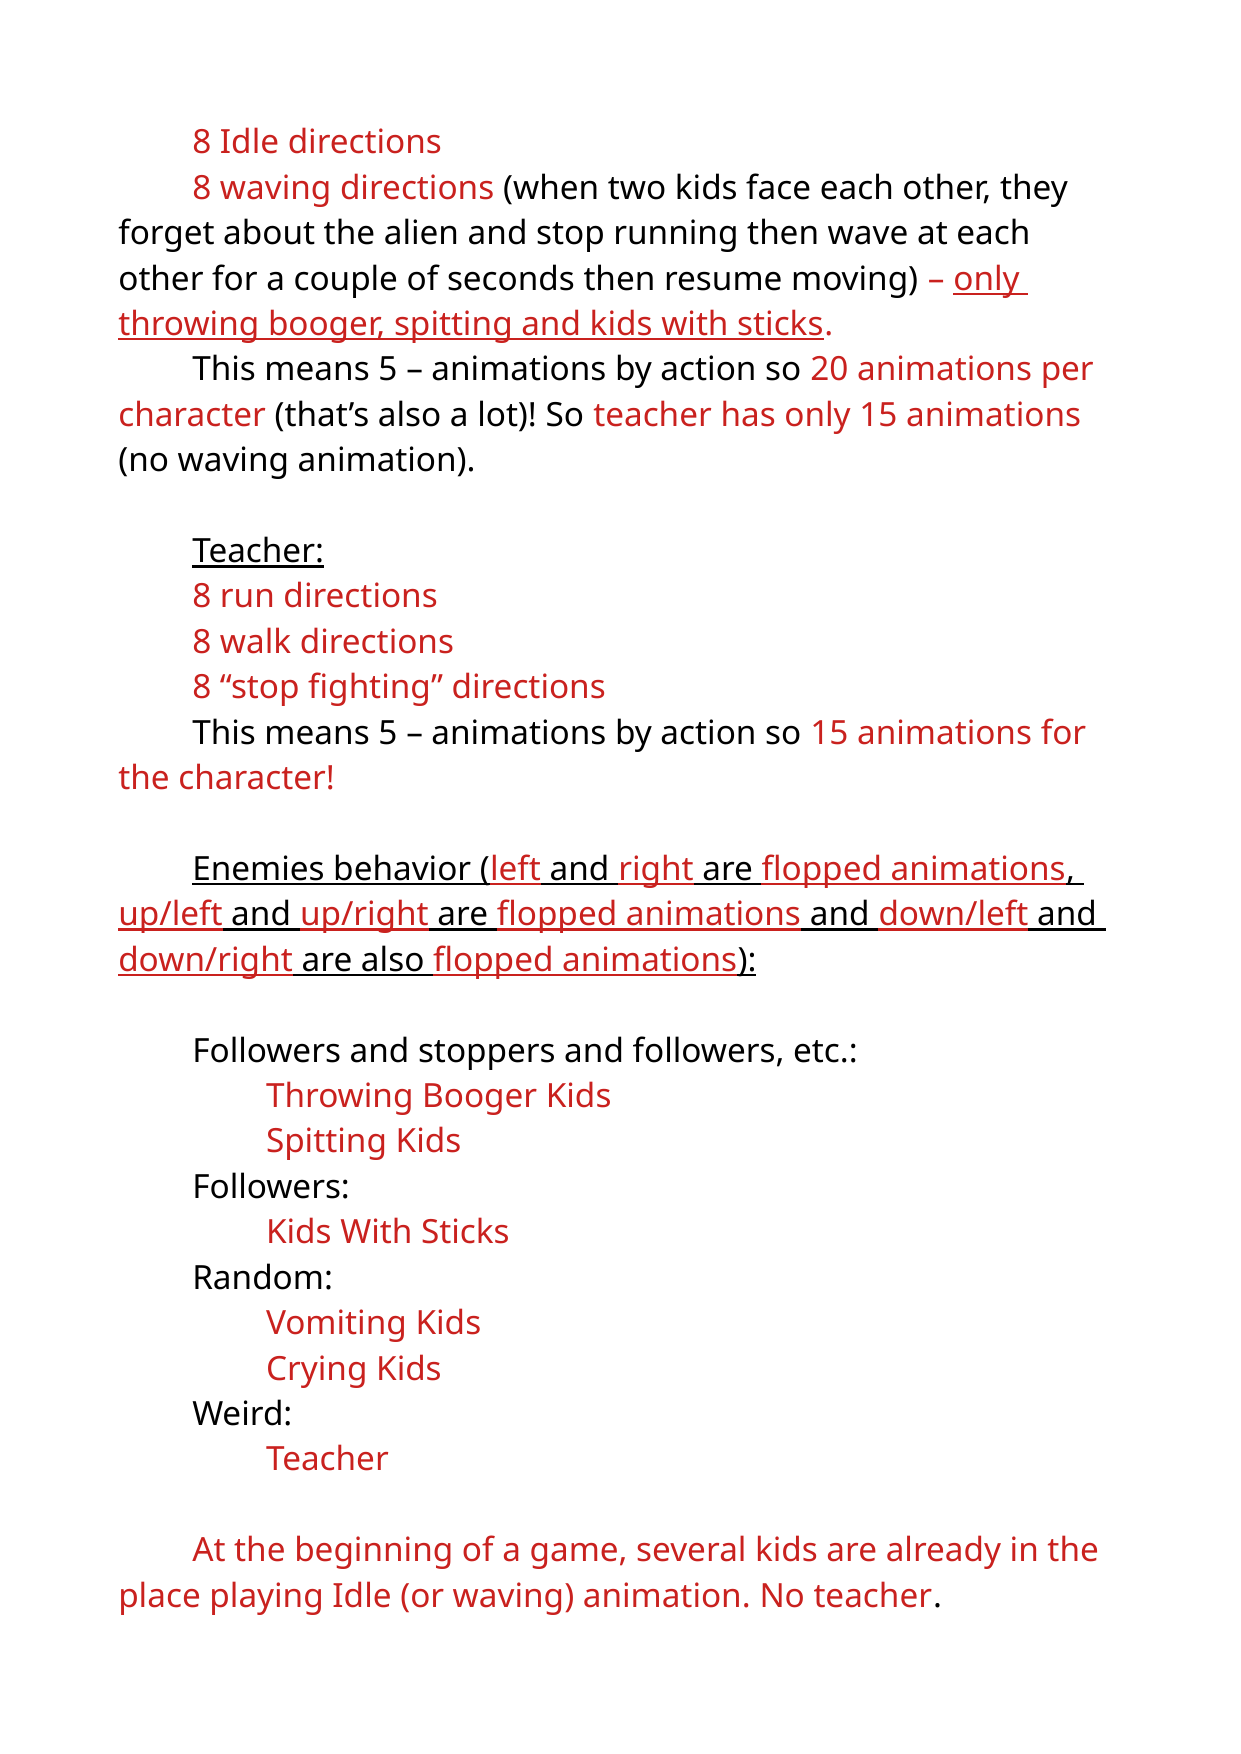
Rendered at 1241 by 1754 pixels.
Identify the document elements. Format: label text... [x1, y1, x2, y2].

text 8 walk directions [118, 618, 1122, 663]
text 8 waving directions (when two kids face each other, they forget about the alien and stop running then wave at each other for a couple of seconds then resume moving) – only throwing booger, spitting and kids with sticks. [118, 163, 1122, 345]
text Followers and stoppers and followers, etc.: [118, 1026, 1122, 1072]
text Enemies behavior (left and right are flopped animations, up/left and up/right are flopped animations and down/left and down/right are also flopped animations): [118, 845, 1122, 981]
text At the beginning of a game, several kids are already in the place playing Idle (or waving) animation. No teacher. [118, 1526, 1122, 1617]
text 8 Idle directions [118, 118, 1122, 163]
text Throwing Booger Kids [118, 1072, 1122, 1117]
text Vomiting Kids [118, 1299, 1122, 1344]
text Weird: [118, 1390, 1122, 1435]
text 8 run directions [118, 572, 1122, 618]
text This means 5 – animations by action so 20 animations per character (that’s also a lot)! So teacher has only 15 animations (no waving animation). [118, 345, 1122, 481]
text Teacher: [118, 527, 1122, 572]
text Followers: [118, 1163, 1122, 1208]
text This means 5 – animations by action so 15 animations for the character! [118, 708, 1122, 799]
text 8 “stop fighting” directions [118, 663, 1122, 708]
text Random: [118, 1253, 1122, 1299]
text Spitting Kids [118, 1117, 1122, 1163]
text Teacher [118, 1435, 1122, 1481]
text Crying Kids [118, 1344, 1122, 1390]
text Kids With Sticks [118, 1208, 1122, 1253]
